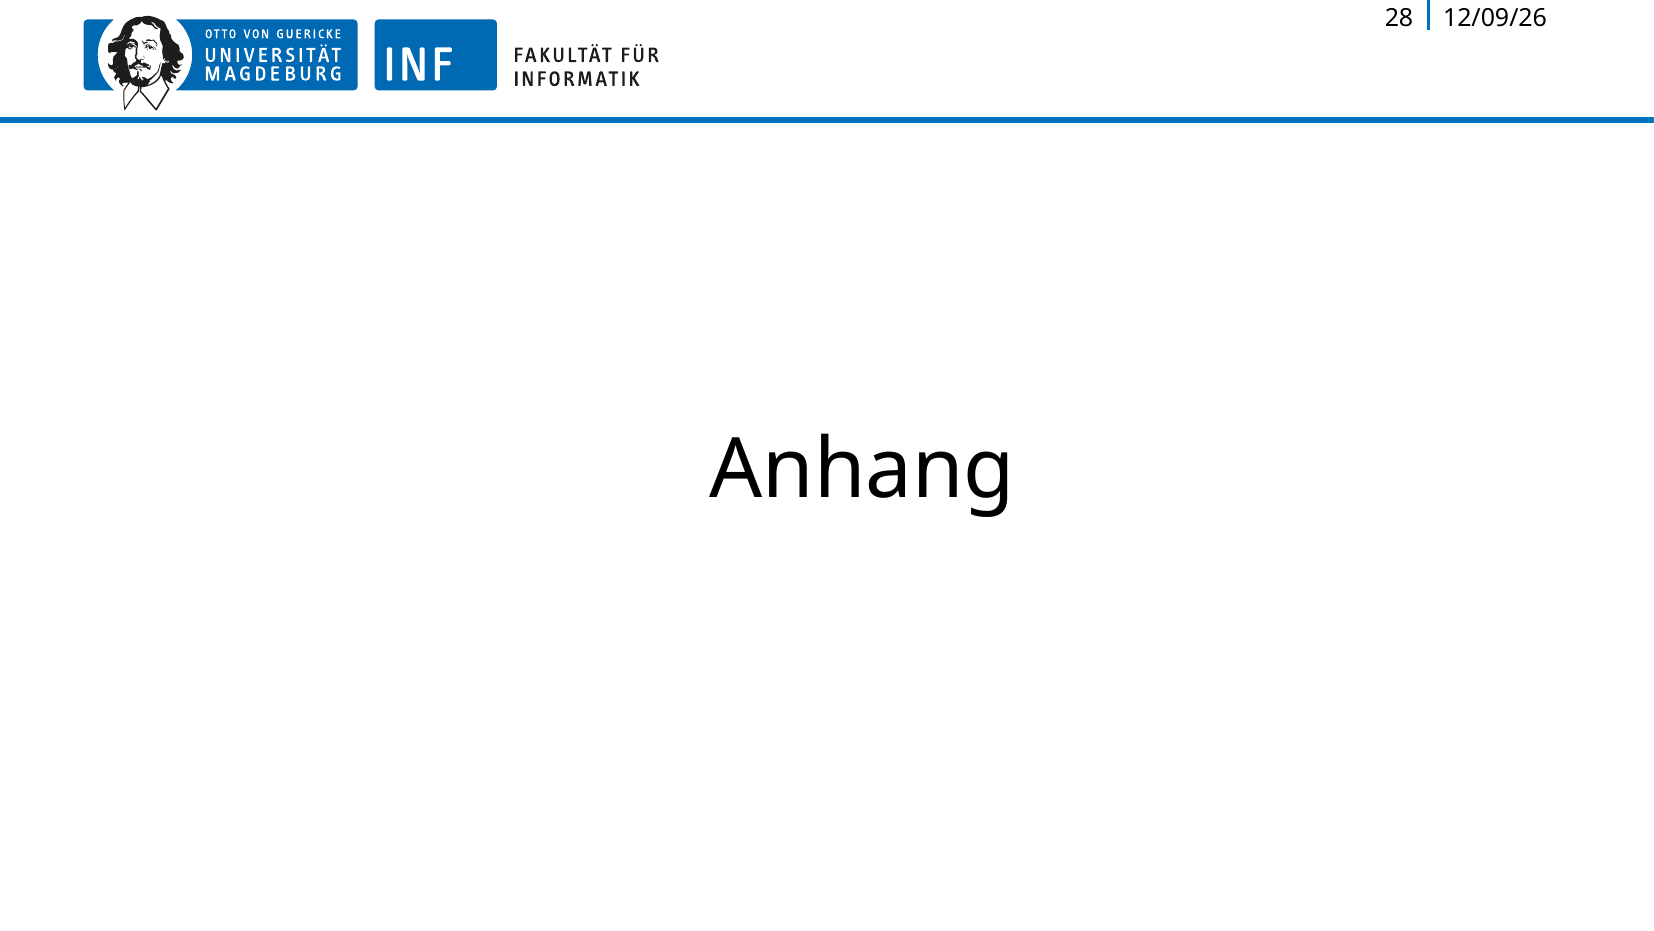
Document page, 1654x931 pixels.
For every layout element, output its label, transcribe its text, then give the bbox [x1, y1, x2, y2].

list Anhang [0, 0, 1654, 931]
